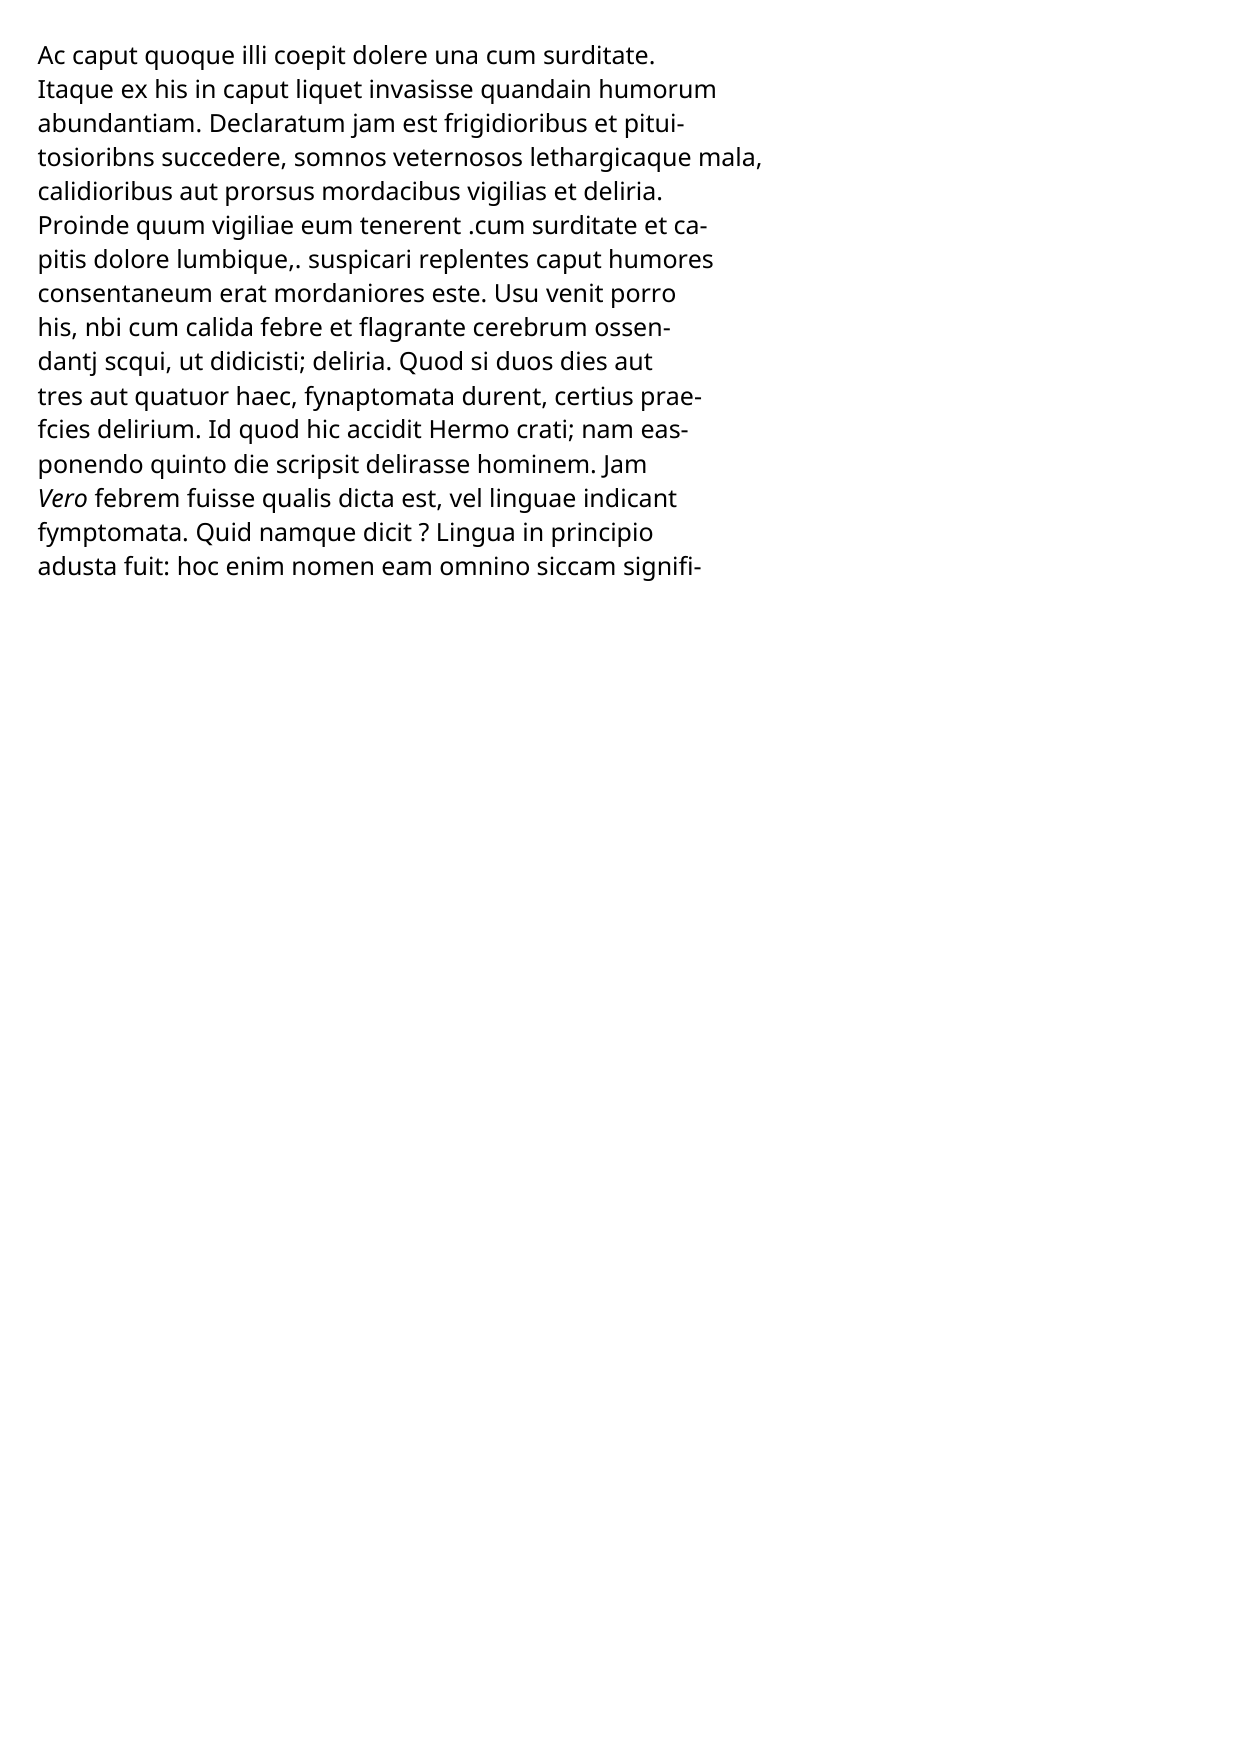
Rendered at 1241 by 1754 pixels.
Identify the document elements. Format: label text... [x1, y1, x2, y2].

text Ac caput quoque illi coepit dolere una cum surditate. Itaque ex his in caput liquet invasisse quandain humorum abundantiam. Declaratum jam est frigidioribus et pitui- tosioribns succedere, somnos veternosos lethargicaque mala, calidioribus aut prorsus mordacibus vigilias et deliria. Proinde quum vigiliae eum tenerent .cum surditate et ca- pitis dolore lumbique,. suspicari replentes caput humores consentaneum erat mordaniores este. Usu venit porro his, nbi cum calida febre et flagrante cerebrum ossen- dantj scqui, ut didicisti; deliria. Quod si duos dies aut tres aut quatuor haec, fynaptomata durent, certius prae- fcies delirium. Id quod hic accidit Hermo crati; nam eas- ponendo quinto die scripsit delirasse hominem. Jam Vero febrem fuisse qualis dicta est, vel linguae indicant fymptomata. Quid namque dicit ? Lingua in principio adusta fuit: hoc enim nomen eam omnino siccam signifi- [37, 37, 1203, 582]
